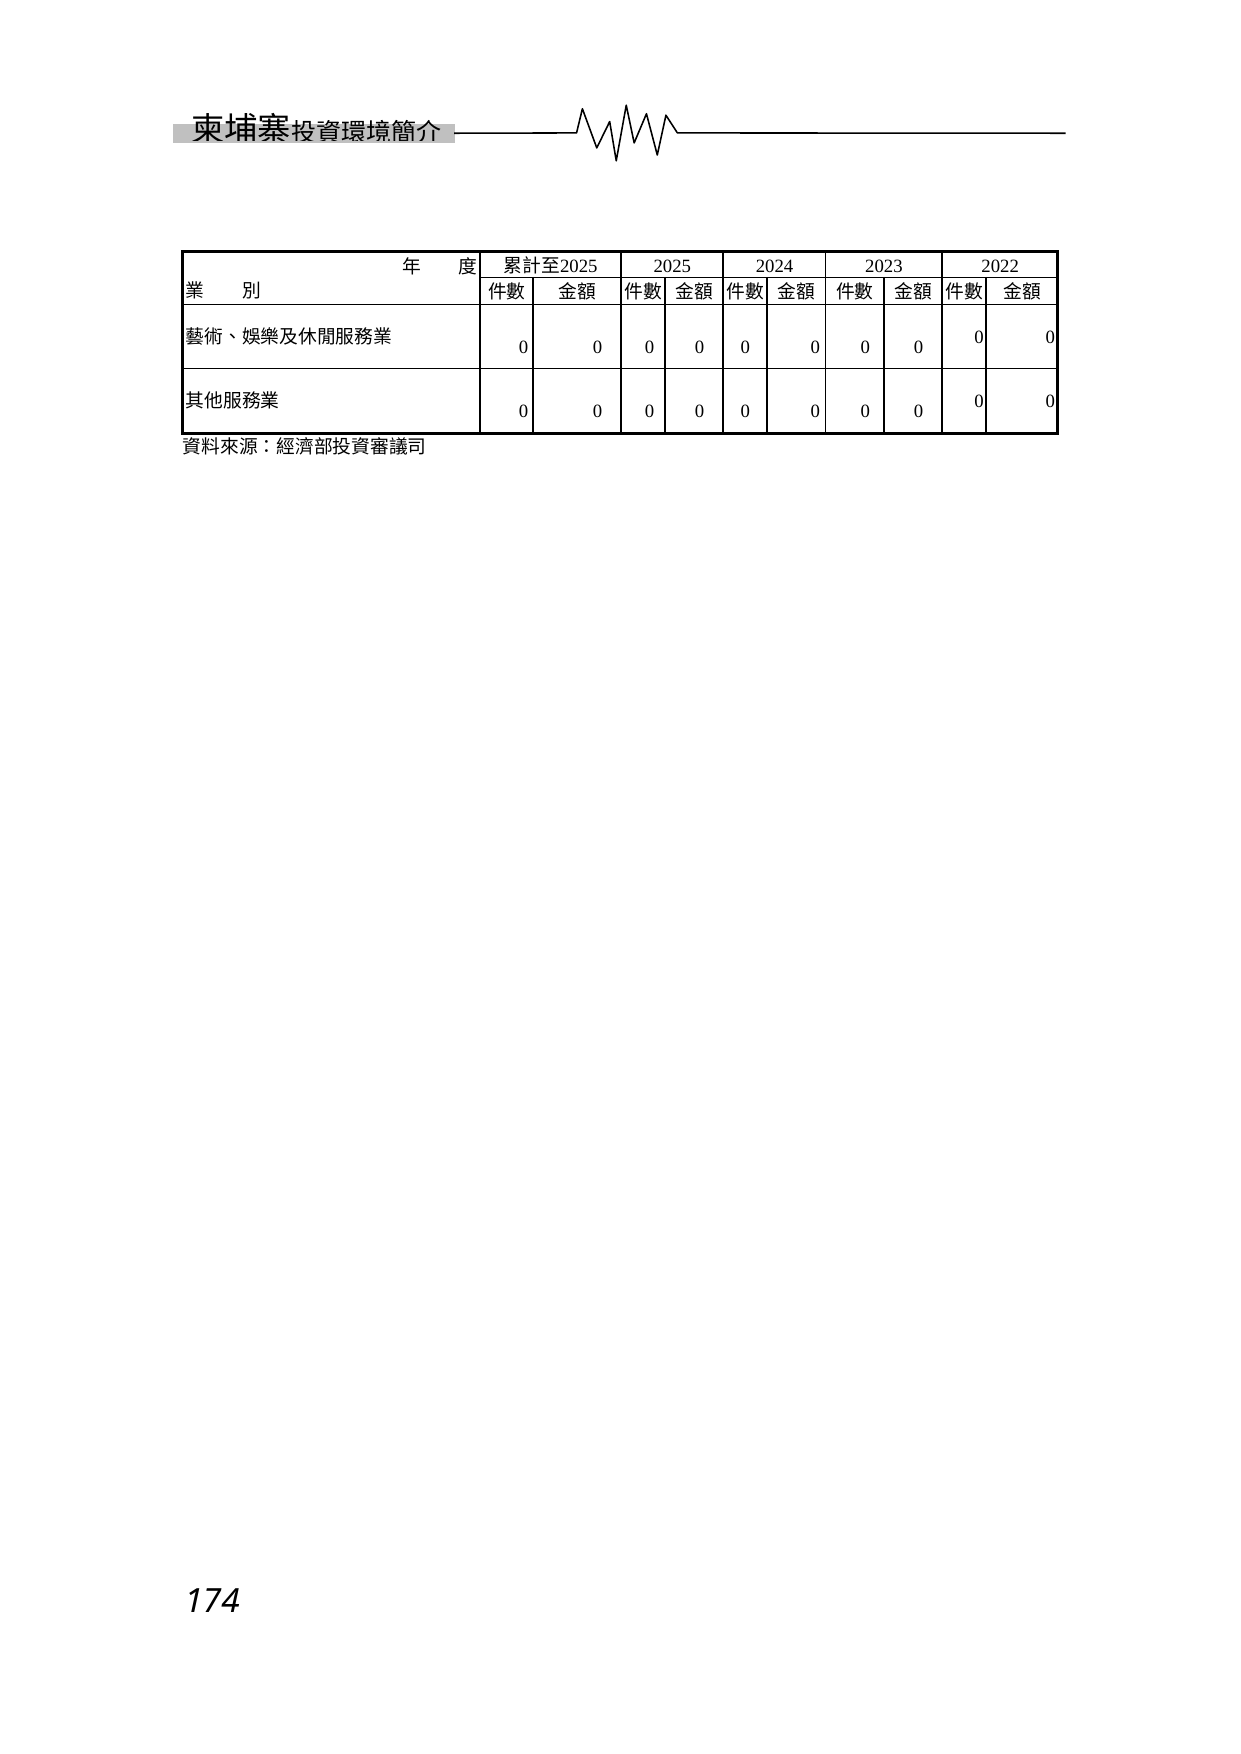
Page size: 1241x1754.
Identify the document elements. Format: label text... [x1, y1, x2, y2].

table_header 2023 [826, 253, 941, 277]
table_cell 0 [987, 369, 1056, 432]
table_cell 0 [481, 305, 532, 368]
table_cell 0 [481, 369, 532, 432]
table_cell 0 [724, 305, 766, 368]
table_cell 0 [885, 305, 941, 368]
table_header 累計至2025 [481, 253, 620, 277]
table_cell 藝術、娛樂及休閒服務業 [184, 305, 479, 368]
table_cell 件數 [826, 278, 883, 303]
table_cell 0 [534, 369, 620, 432]
table_cell 0 [622, 305, 664, 368]
table_header 2022 [943, 253, 1056, 277]
table_cell 件數 [622, 278, 664, 303]
table_cell 0 [534, 305, 620, 368]
table_header 年 度 業 別 [184, 253, 479, 303]
table_cell 0 [987, 305, 1056, 368]
table_cell 金額 [534, 278, 620, 303]
table_cell 其他服務業 [184, 369, 479, 432]
table_cell 0 [943, 369, 985, 432]
text 資料來源：經濟部投資審議司 [183, 435, 1058, 458]
table_cell 金額 [666, 278, 722, 303]
table_cell 0 [885, 369, 941, 432]
table_cell 件數 [481, 278, 532, 303]
table_cell 件數 [943, 278, 985, 303]
table_cell 0 [826, 305, 883, 368]
table_cell 0 [943, 305, 985, 368]
table_cell 0 [826, 369, 883, 432]
table_cell 0 [666, 305, 722, 368]
table_cell 0 [622, 369, 664, 432]
table_cell 0 [768, 369, 825, 432]
table_cell 金額 [987, 278, 1056, 303]
table_cell 0 [768, 305, 825, 368]
table_cell 0 [724, 369, 766, 432]
table_header 2025 [622, 253, 722, 277]
table_cell 金額 [885, 278, 941, 303]
table_cell 件數 [724, 278, 766, 303]
table_header 2024 [724, 253, 825, 277]
table_cell 0 [666, 369, 722, 432]
table_cell 金額 [768, 278, 825, 303]
